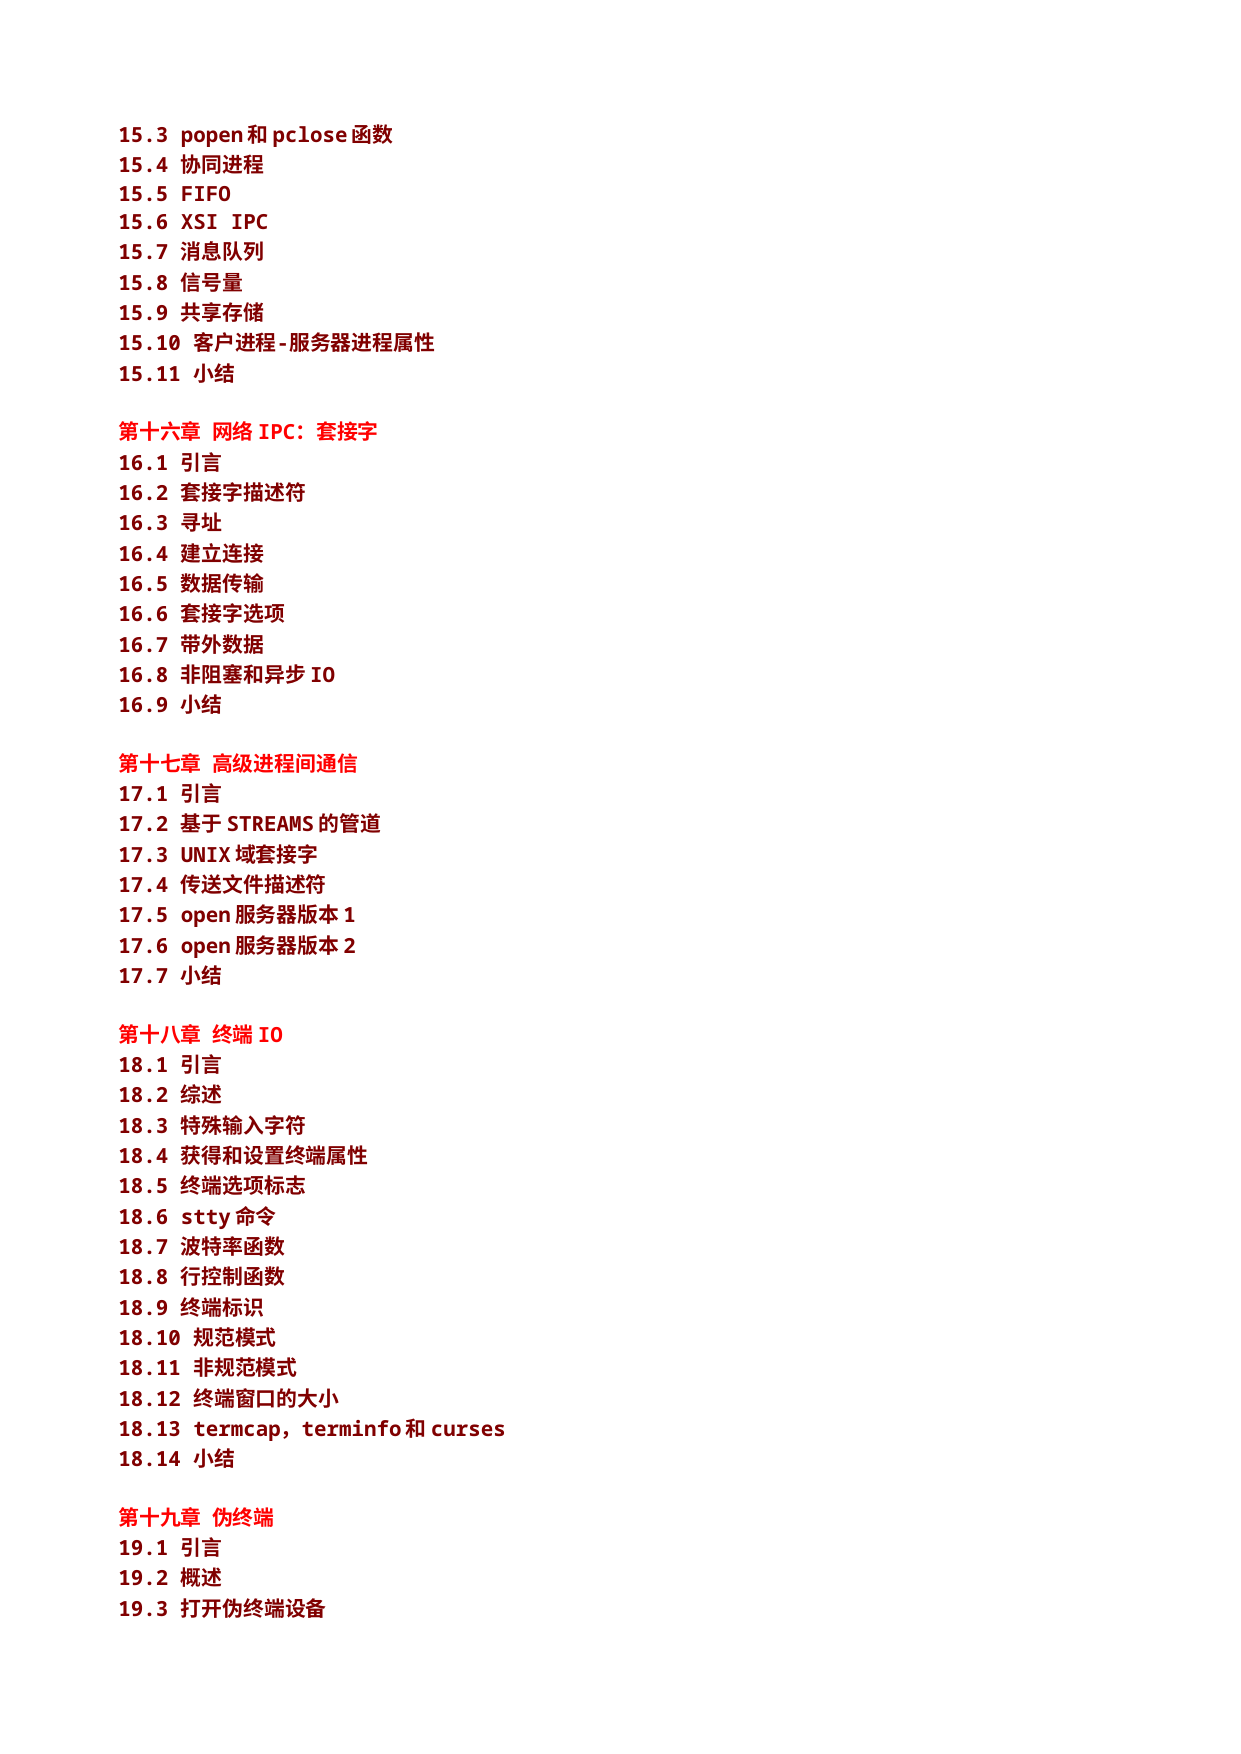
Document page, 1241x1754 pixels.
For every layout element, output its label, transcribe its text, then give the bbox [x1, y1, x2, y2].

text 19.3 打开伪终端设备 [118, 1592, 1122, 1622]
text 17.4 传送文件描述符 [118, 868, 1122, 899]
text 15.9 共享存储 [118, 296, 1122, 327]
text 17.1 引言 [118, 777, 1122, 808]
text 18.10 规范模式 [118, 1321, 1122, 1351]
text 15.8 信号量 [118, 266, 1122, 296]
text 19.2 概述 [118, 1562, 1122, 1592]
text 18.1 引言 [118, 1048, 1122, 1079]
text 16.6 套接字选项 [118, 597, 1122, 628]
text 17.6 open服务器版本2 [118, 929, 1122, 959]
text 16.9 小结 [118, 688, 1122, 719]
text 18.11 非规范模式 [118, 1351, 1122, 1382]
text 18.12 终端窗口的大小 [118, 1382, 1122, 1412]
text 15.6 XSI IPC [118, 207, 1122, 236]
text 第十七章 高级进程间通信 [118, 747, 1122, 777]
text 16.7 带外数据 [118, 628, 1122, 658]
text 18.13 termcap，terminfo和curses [118, 1412, 1122, 1442]
text 18.4 获得和设置终端属性 [118, 1139, 1122, 1169]
text 16.1 引言 [118, 446, 1122, 476]
text 第十九章 伪终端 [118, 1501, 1122, 1531]
text 17.7 小结 [118, 959, 1122, 989]
text 15.3 popen和pclose函数 [118, 118, 1122, 148]
text 18.2 综述 [118, 1079, 1122, 1109]
text 16.3 寻址 [118, 507, 1122, 537]
text 16.5 数据传输 [118, 567, 1122, 597]
text 第十八章 终端IO [118, 1018, 1122, 1048]
text 18.9 终端标识 [118, 1291, 1122, 1321]
text 17.3 UNIX域套接字 [118, 838, 1122, 868]
text 17.5 open服务器版本1 [118, 899, 1122, 929]
text 17.2 基于STREAMS的管道 [118, 808, 1122, 838]
text 19.1 引言 [118, 1531, 1122, 1562]
text 18.6 stty命令 [118, 1200, 1122, 1230]
text 15.7 消息队列 [118, 236, 1122, 266]
text 15.10 客户进程-服务器进程属性 [118, 327, 1122, 357]
text 18.14 小结 [118, 1442, 1122, 1473]
text 15.4 协同进程 [118, 148, 1122, 179]
text 16.2 套接字描述符 [118, 476, 1122, 507]
text 15.5 FIFO [118, 179, 1122, 207]
text 18.7 波特率函数 [118, 1230, 1122, 1261]
text 18.8 行控制函数 [118, 1261, 1122, 1291]
text 18.3 特殊输入字符 [118, 1109, 1122, 1139]
text 16.4 建立连接 [118, 537, 1122, 567]
text 18.5 终端选项标志 [118, 1169, 1122, 1200]
text 16.8 非阻塞和异步IO [118, 658, 1122, 688]
text 15.11 小结 [118, 357, 1122, 387]
text 第十六章 网络IPC：套接字 [118, 416, 1122, 446]
